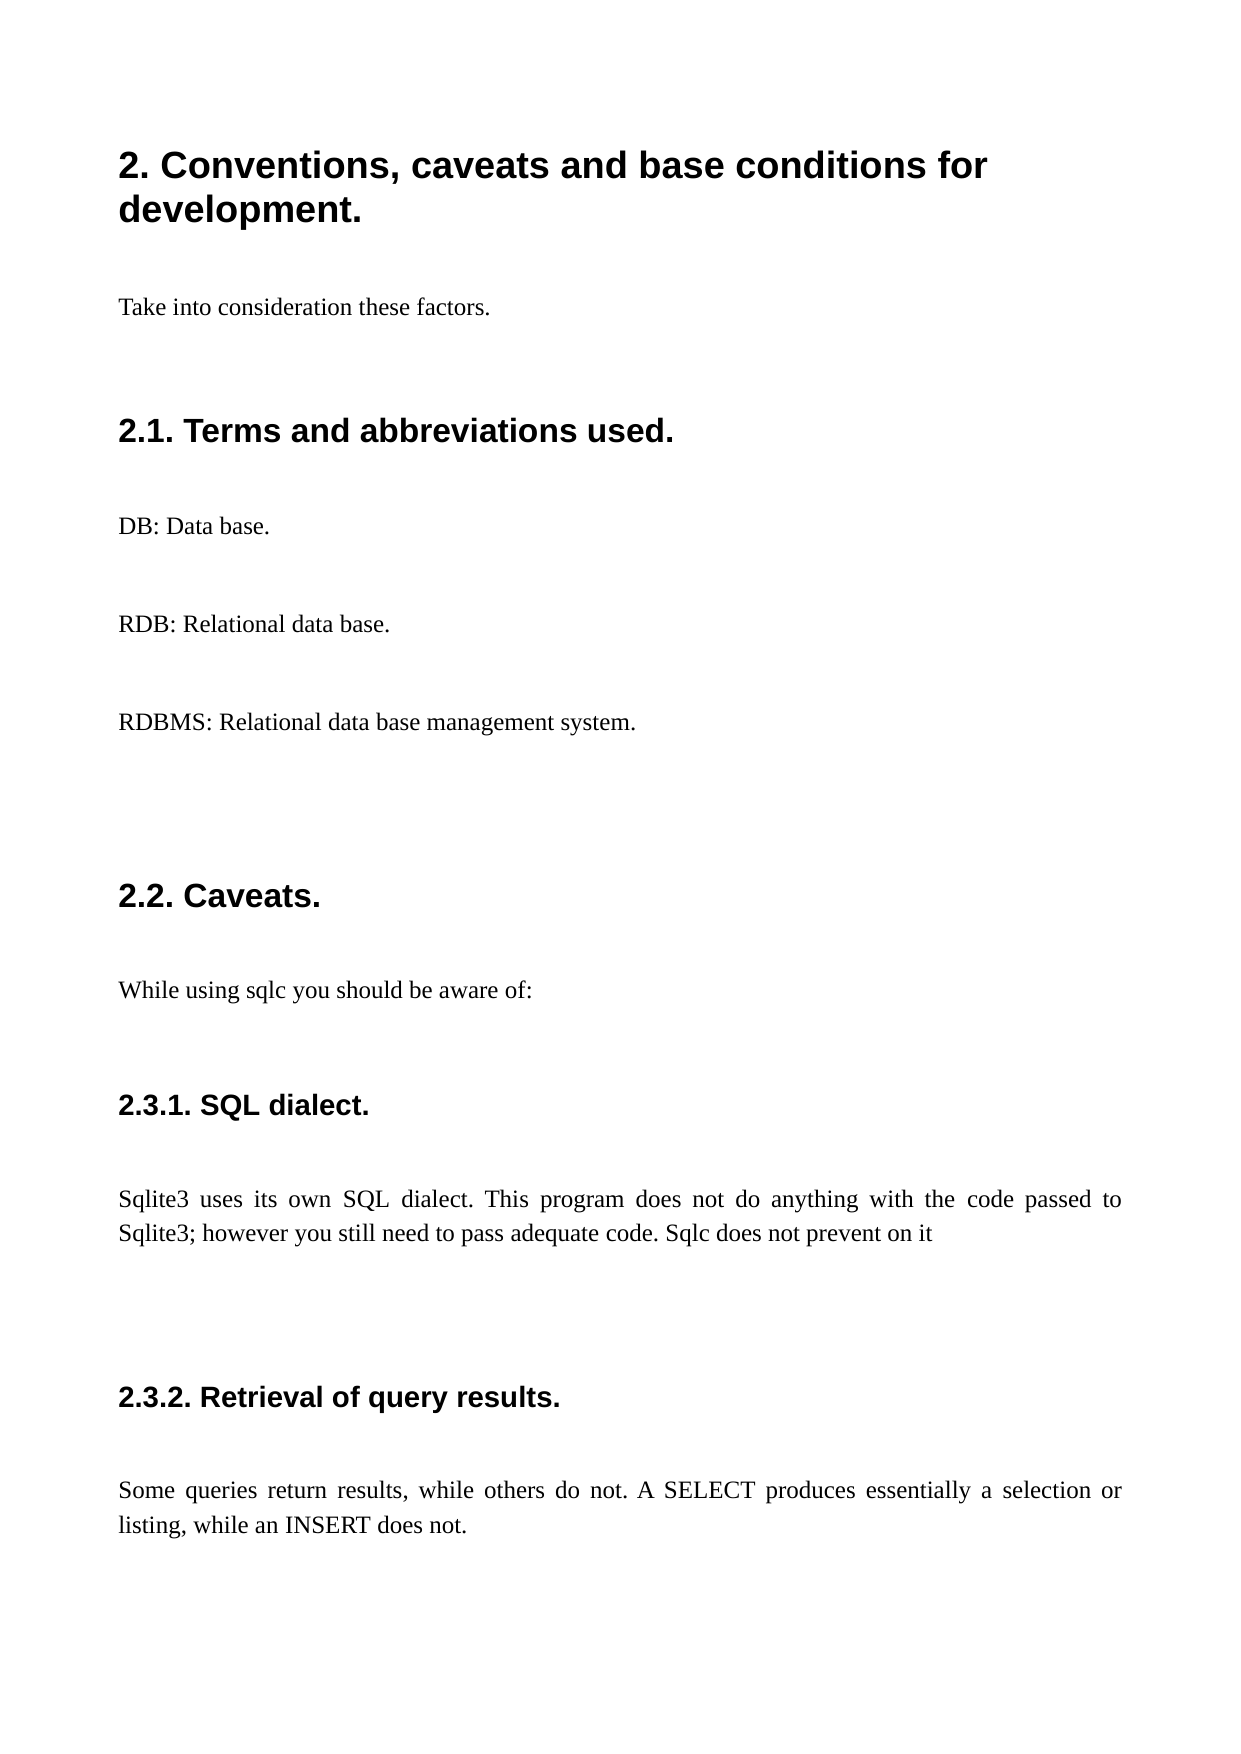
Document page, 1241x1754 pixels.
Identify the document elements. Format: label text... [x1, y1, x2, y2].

text RDB: Relational data base. [118, 609, 1122, 638]
text While using sqlc you should be aware of: [118, 976, 1122, 1004]
text DB: Data base. [118, 511, 1122, 540]
text Sqlite3 uses its own SQL dialect. This program does not do anything with the code passed to Sqlite3; however you still need to pass adequate code. Sqlc does not prevent on it [118, 1184, 1122, 1247]
subtitle 2.2. Caveats. [118, 875, 1122, 914]
subtitle 2.3.2. Retrieval of query results. [118, 1380, 1122, 1414]
text Take into consideration these factors. [118, 292, 1122, 321]
subtitle 2.1. Terms and abbreviations used. [118, 411, 1122, 449]
subtitle 2. Conventions, caveats and base conditions for development. [118, 143, 1122, 230]
text RDBMS: Relational data base management system. [118, 707, 1122, 736]
text Some queries return results, while others do not. A SELECT produces essentially a selection or listing, while an INSERT does not. [118, 1475, 1122, 1538]
subtitle 2.3.1. SQL dialect. [118, 1088, 1122, 1122]
